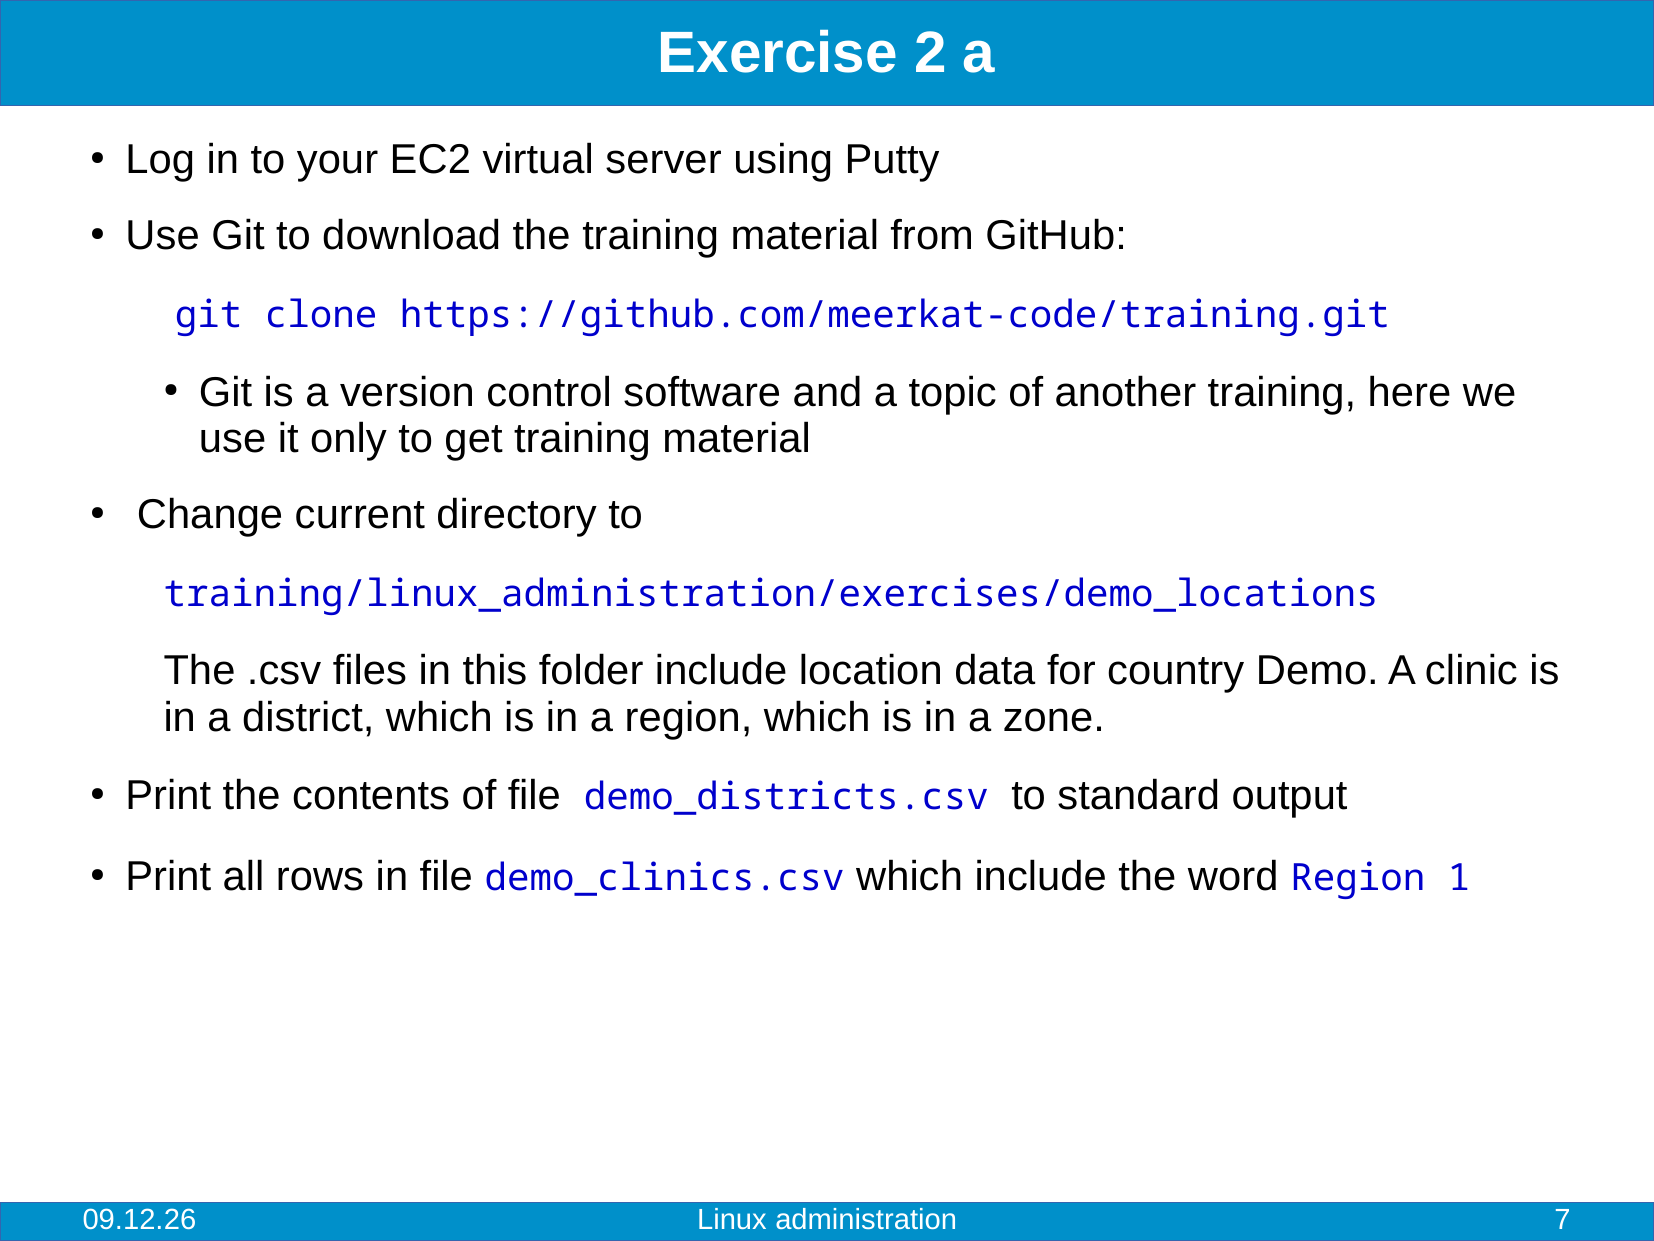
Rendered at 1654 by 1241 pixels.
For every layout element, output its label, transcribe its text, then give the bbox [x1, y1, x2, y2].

title Exercise 2 a [0, 0, 1654, 106]
list Log in to your EC2 virtual server using Putty Use Git to download the training material from GitHub: git clone https://github.com/meerkat-code/training.git Git is a version control software and a topic of another training, here we use it only to get training material Change current directory to training/linux_administration/exercises/demo_locations The .csv files in this folder include location data for country Demo. A clinic is in a district, which is in a region, which is in a zone. Print the contents of file demo_districts.csv to standard output Print all rows in file demo_clinics.csv which include the word Region 1 [90, 135, 1579, 1066]
